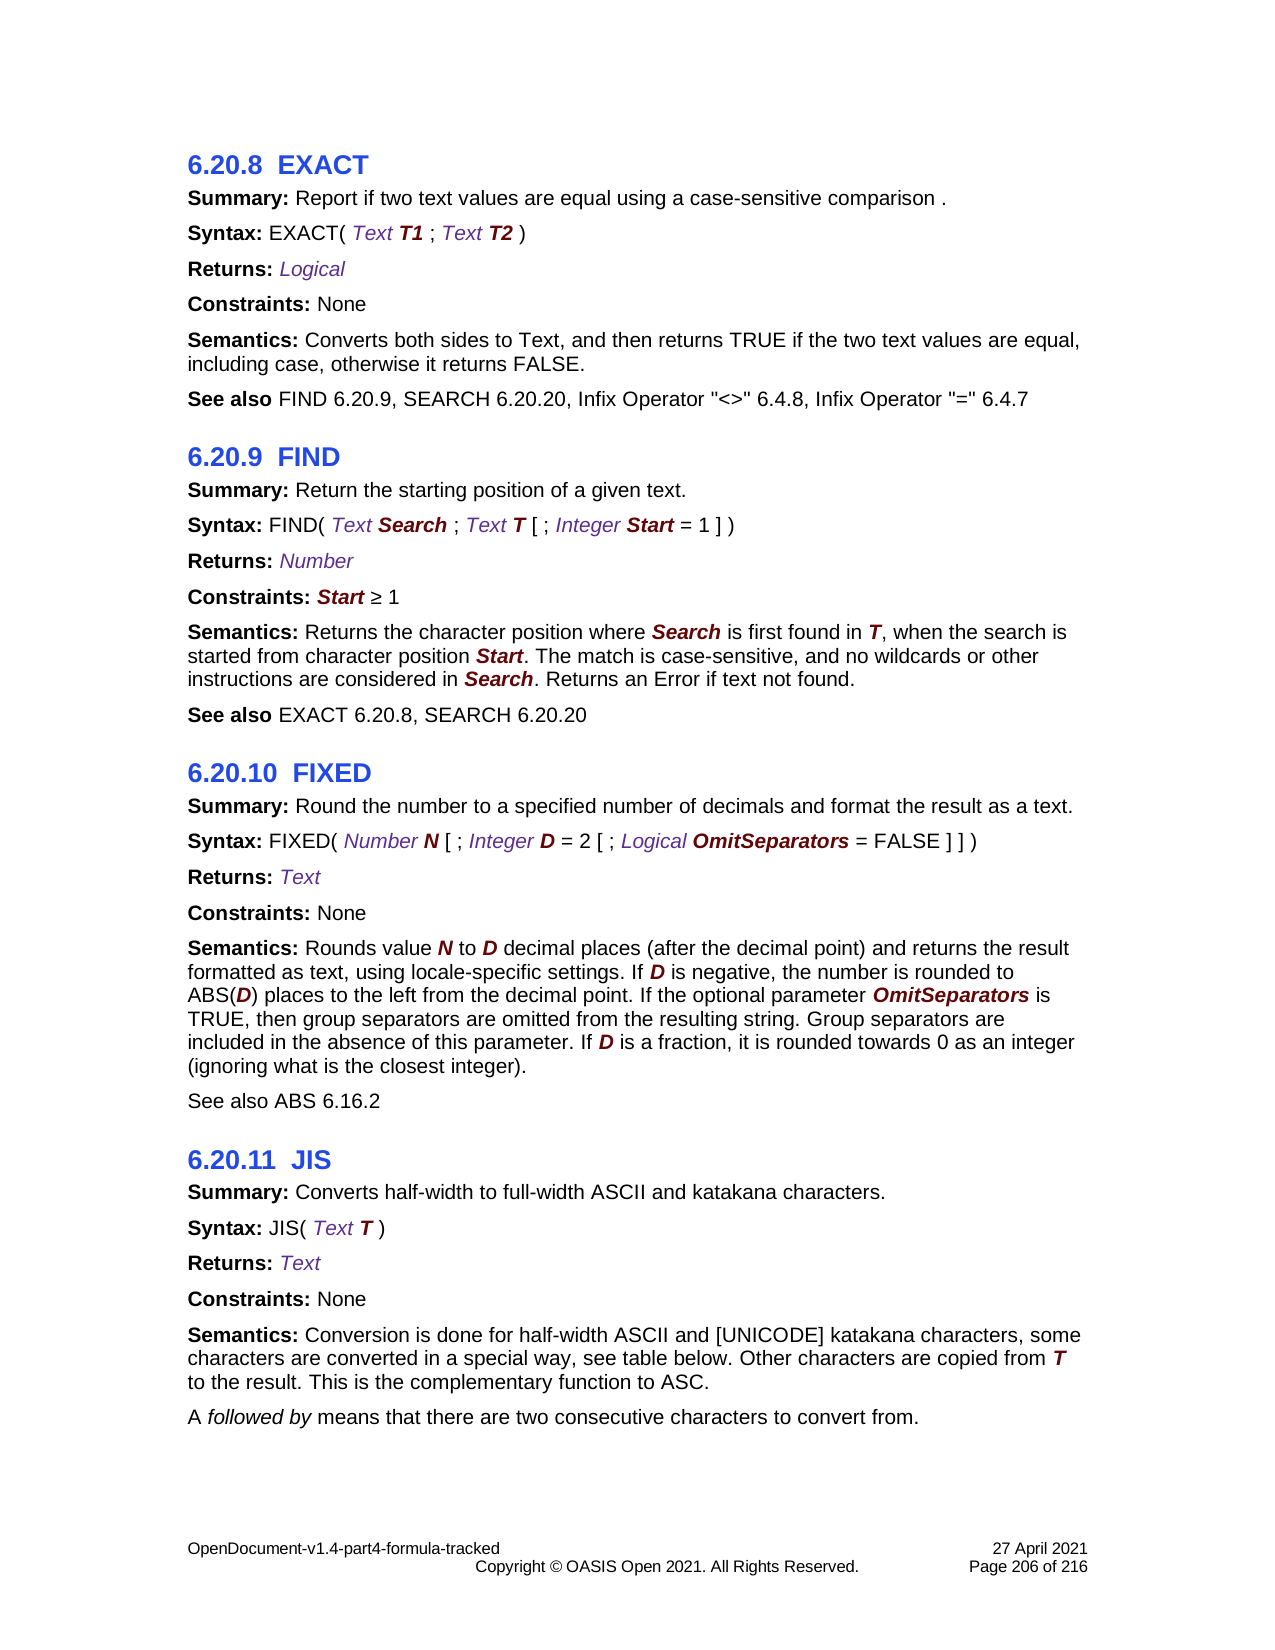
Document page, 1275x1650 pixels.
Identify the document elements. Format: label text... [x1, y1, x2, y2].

text Returns: Logical [187, 257, 1088, 281]
text Semantics: Converts both sides to Text, and then returns TRUE if the two text values are equal, including case, otherwise it returns FALSE. [187, 328, 1088, 376]
text Semantics: Rounds value N to D decimal places (after the decimal point) and returns the result formatted as text, using locale-specific settings. If D is negative, the number is rounded to ABS(D) places to the left from the decimal point. If the optional parameter OmitSeparators is TRUE, then group separators are omitted from the resulting string. Group separators are included in the absence of this parameter. If D is a fraction, it is rounded towards 0 as an integer (ignoring what is the closest integer). [187, 937, 1088, 1078]
text Summary: Report if two text values are equal using a case-sensitive comparison . [187, 186, 1088, 209]
text Syntax: EXACT( Text T1 ; Text T2 ) [187, 222, 1088, 245]
text Constraints: None [187, 901, 1088, 924]
text Returns: Number [187, 549, 1088, 573]
text See also FIND 6.20.9, SEARCH 6.20.20, Infix Operator "<>" 6.4.8, Infix Operator "=" 6.4.7 [187, 388, 1088, 411]
text Semantics: Conversion is done for half-width ASCII and [UNICODE] katakana characters, some characters are converted in a special way, see table below. Other characters are copied from T to the result. This is the complementary function to ASC. [187, 1323, 1088, 1394]
text Constraints: None [187, 293, 1088, 316]
text A followed by means that there are two consecutive characters to convert from. [187, 1406, 1088, 1429]
text Syntax: FIXED( Number N [ ; Integer D = 2 [ ; Logical OmitSeparators = FALSE ] ] ) [187, 830, 1088, 853]
subtitle FIXED [187, 758, 1088, 788]
text Returns: Text [187, 1252, 1088, 1275]
text Returns: Text [187, 865, 1088, 889]
text Syntax: FIND( Text Search ; Text T [ ; Integer Start = 1 ] ) [187, 514, 1088, 537]
subtitle JIS [187, 1144, 1088, 1174]
text Summary: Return the starting position of a given text. [187, 478, 1088, 502]
text Constraints: Start ≥ 1 [187, 585, 1088, 609]
text See also EXACT 6.20.8, SEARCH 6.20.20 [187, 703, 1088, 727]
subtitle FIND [187, 442, 1088, 472]
text Syntax: JIS( Text T ) [187, 1216, 1088, 1240]
text Semantics: Returns the character position where Search is first found in T, when the search is started from character position Start. The match is case-sensitive, and no wildcards or other instructions are considered in Search. Returns an Error if text not found. [187, 621, 1088, 691]
text Constraints: None [187, 1287, 1088, 1311]
text See also ABS 6.16.2 [187, 1090, 1088, 1113]
text Summary: Converts half-width to full-width ASCII and katakana characters. [187, 1181, 1088, 1204]
subtitle EXACT [187, 150, 1088, 180]
text Summary: Round the number to a specified number of decimals and format the result as a text. [187, 794, 1088, 818]
